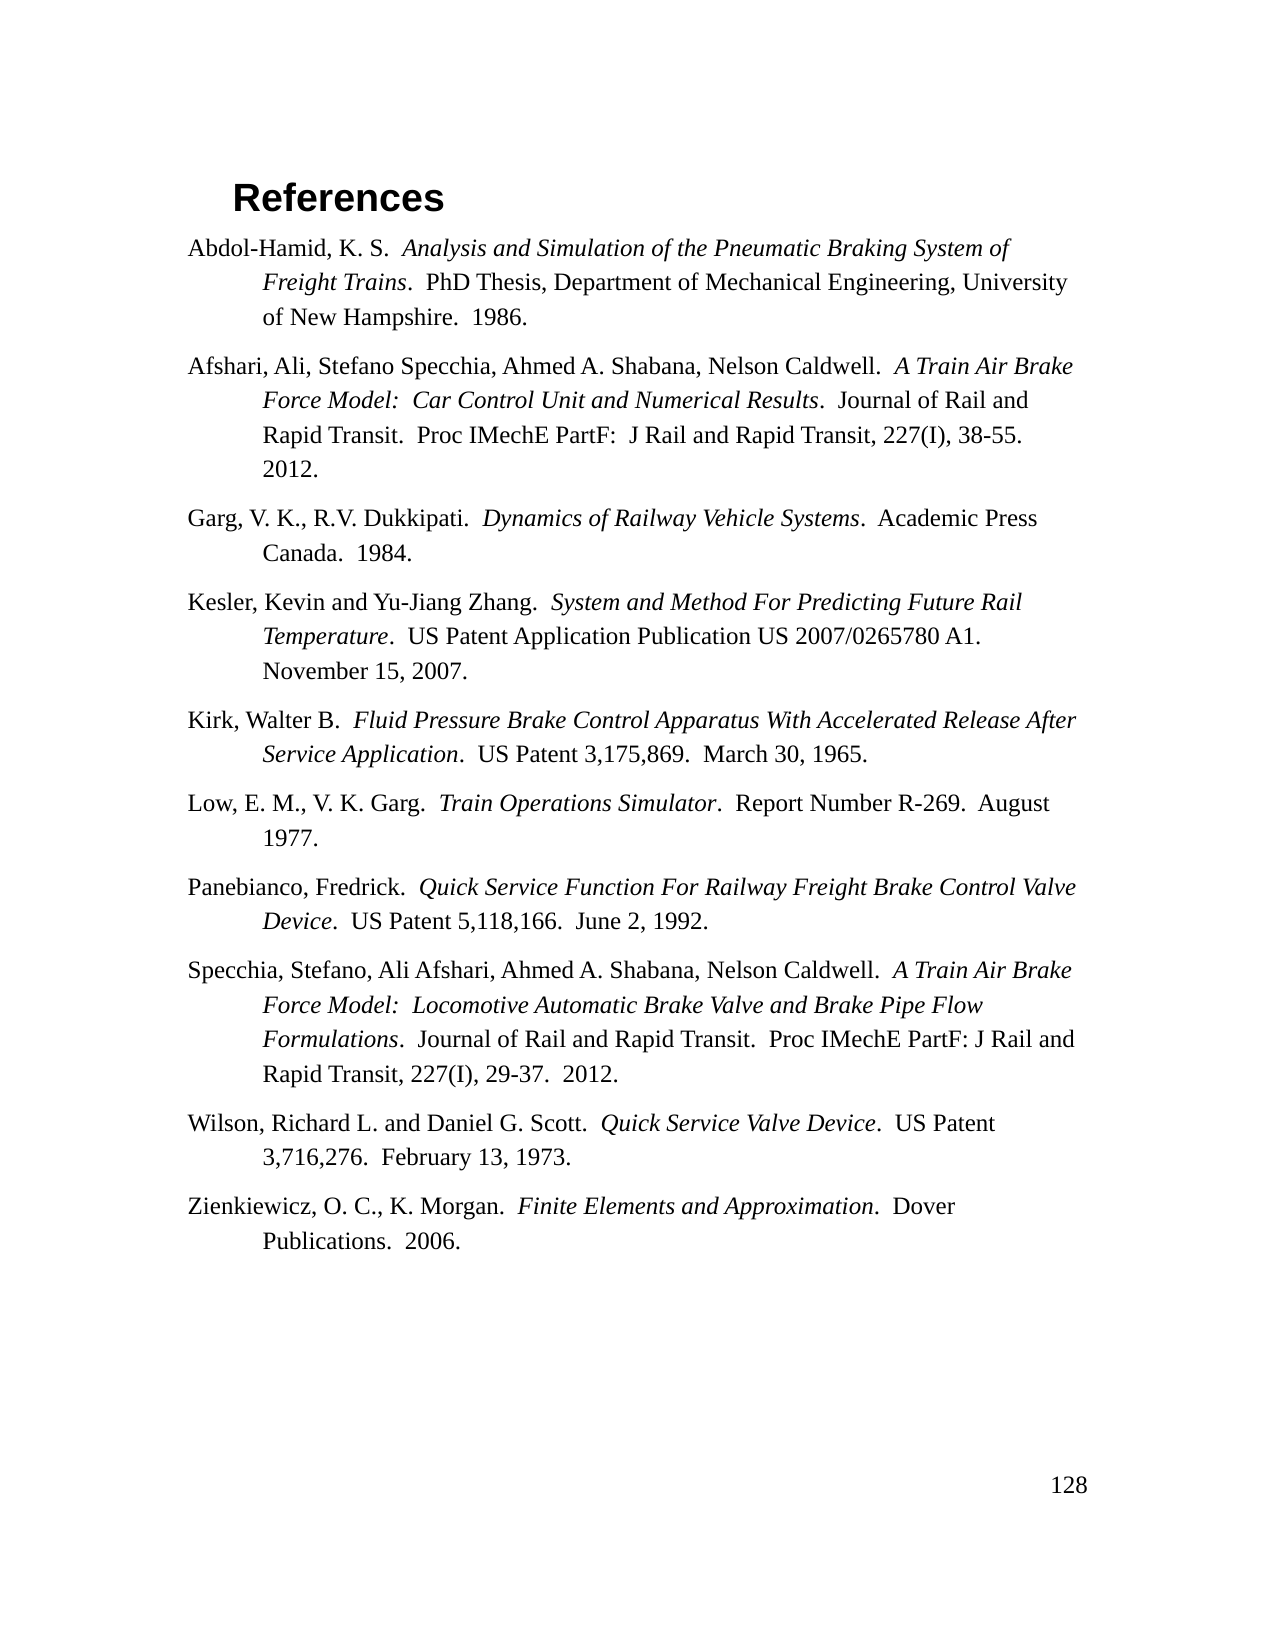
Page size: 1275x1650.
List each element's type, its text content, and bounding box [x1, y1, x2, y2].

text Wilson, Richard L. and Daniel G. Scott. Quick Service Valve Device. US Patent 3,716,276. February 13, 1973. [187, 1108, 1087, 1171]
text Afshari, Ali, Stefano Specchia, Ahmed A. Shabana, Nelson Caldwell. A Train Air Brake Force Model: Car Control Unit and Numerical Results. Journal of Rail and Rapid Transit. Proc IMechE PartF: J Rail and Rapid Transit, 227(I), 38-55. 2012. [187, 351, 1087, 483]
text Kirk, Walter B. Fluid Pressure Brake Control Apparatus With Accelerated Release After Service Application. US Patent 3,175,869. March 30, 1965. [187, 705, 1087, 768]
text Panebianco, Fredrick. Quick Service Function For Railway Freight Brake Control Valve Device. US Patent 5,118,166. June 2, 1992. [187, 872, 1087, 935]
text Kesler, Kevin and Yu-Jiang Zhang. System and Method For Predicting Future Rail Temperature. US Patent Application Publication US 2007/0265780 A1. November 15, 2007. [187, 587, 1087, 684]
text Zienkiewicz, O. C., K. Morgan. Finite Elements and Approximation. Dover Publications. 2006. [187, 1191, 1087, 1255]
text Abdol-Hamid, K. S. Analysis and Simulation of the Pneumatic Braking System of Freight Trains. PhD Thesis, Department of Mechanical Engineering, University of New Hampshire. 1986. [187, 233, 1087, 330]
text Garg, V. K., R.V. Dukkipati. Dynamics of Railway Vehicle Systems. Academic Press Canada. 1984. [187, 503, 1087, 566]
text Specchia, Stefano, Ali Afshari, Ahmed A. Shabana, Nelson Caldwell. A Train Air Brake Force Model: Locomotive Automatic Brake Valve and Brake Pipe Flow Formulations. Journal of Rail and Rapid Transit. Proc IMechE PartF: J Rail and Rapid Transit, 227(I), 29-37. 2012. [187, 955, 1087, 1088]
text Low, E. M., V. K. Garg. Train Operations Simulator. Report Number R-269. August 1977. [187, 788, 1087, 852]
subtitle References [187, 175, 1087, 220]
